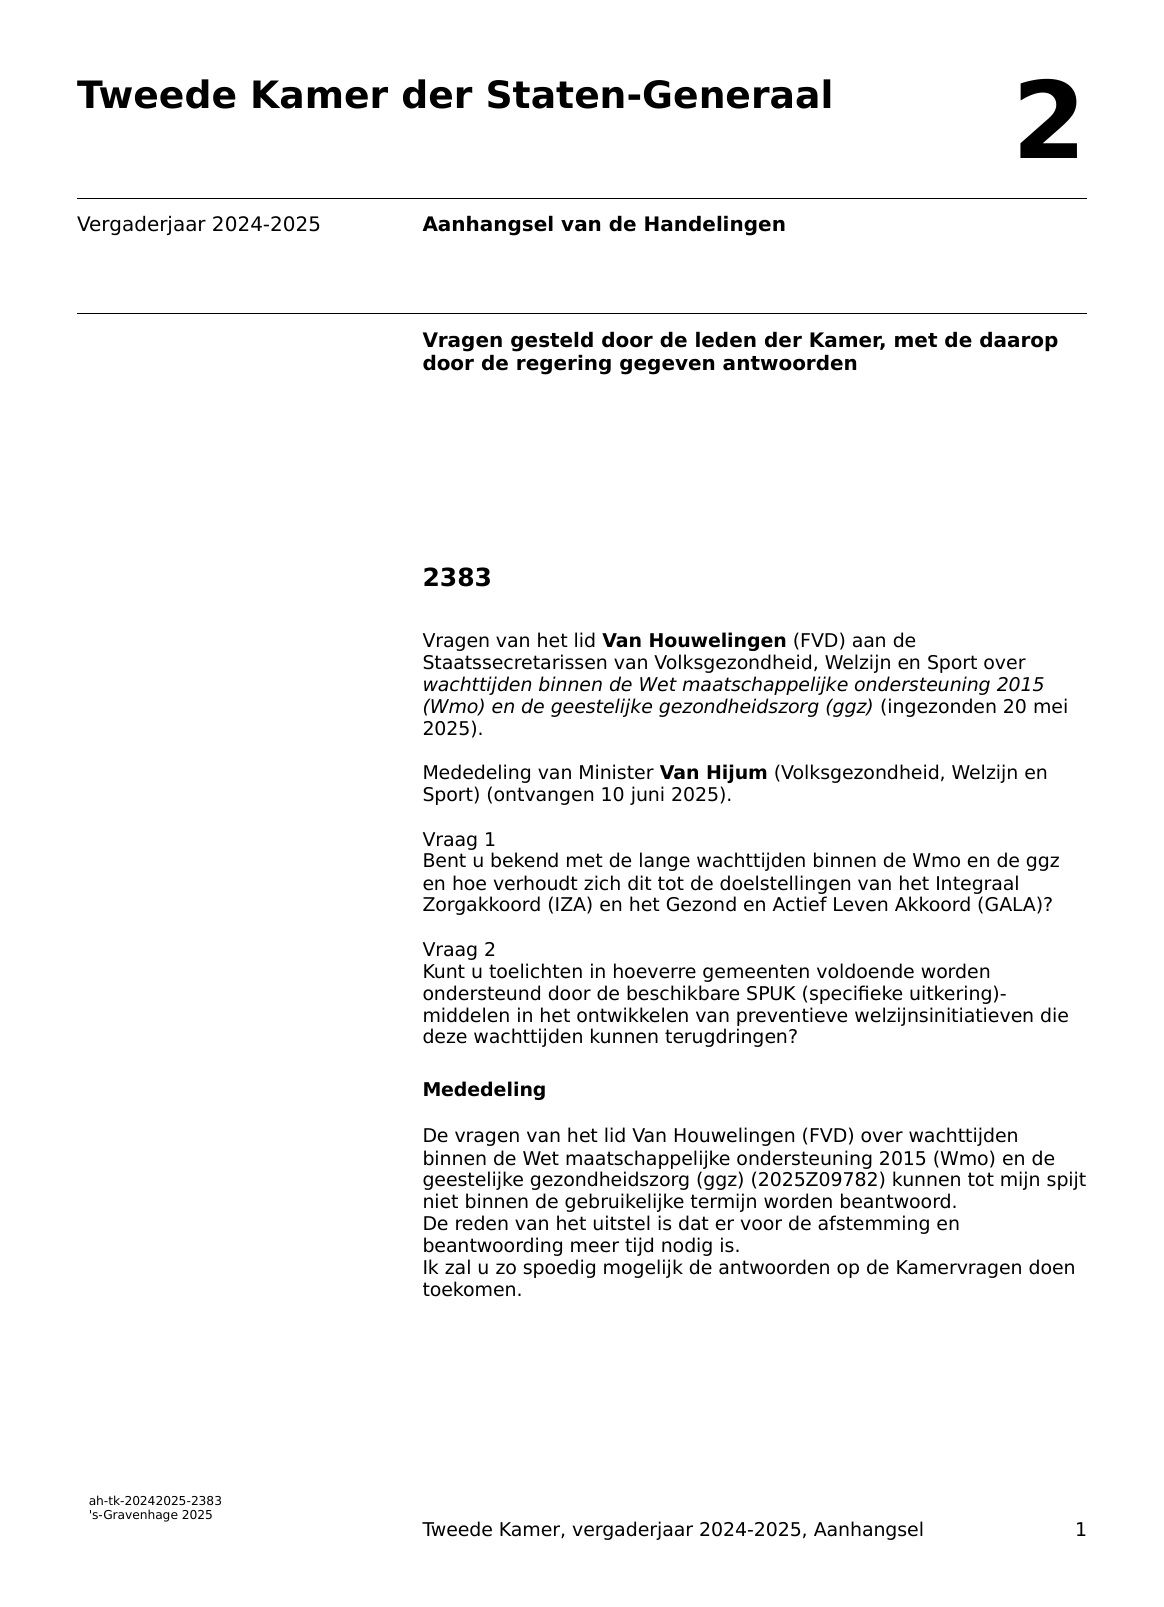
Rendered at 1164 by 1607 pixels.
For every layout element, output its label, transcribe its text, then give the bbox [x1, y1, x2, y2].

subtitle Mededeling [422, 1078, 1087, 1100]
text 2383 [422, 563, 1087, 592]
table_header 2 [886, 59, 1087, 198]
text Vraag 1 [422, 828, 1087, 850]
text Mededeling van Minister Van Hijum (Volksgezondheid, Welzijn en Sport) (ontvangen 10 juni 2025). [422, 762, 1087, 806]
text De reden van het uitstel is dat er voor de afstemming en beantwoording meer tijd nodig is. [422, 1213, 1087, 1257]
text Vraag 2 [422, 938, 1087, 961]
table_header Tweede Kamer der Staten-Generaal [77, 59, 886, 198]
table_cell Aanhangsel van de Handelingen [422, 199, 1087, 313]
table_cell Vragen gesteld door de leden der Kamer, met de daarop door de regering gegeven antwoorden [422, 314, 1087, 375]
table_cell [77, 314, 422, 375]
text Ik zal u zo spoedig mogelijk de antwoorden op de Kamervragen doen toekomen. [422, 1257, 1087, 1301]
text ah-tk-20242025-2383 [88, 1494, 323, 1508]
text Bent u bekend met de lange wachttijden binnen de Wmo en de ggz en hoe verhoudt zich dit tot de doelstellingen van het Integraal Zorgakkoord (IZA) en het Gezond en Actief Leven Akkoord (GALA)? [422, 850, 1087, 916]
text Vragen van het lid Van Houwelingen (FVD) aan de Staatssecretarissen van Volksgezondheid, Welzijn en Sport over wachttijden binnen de Wet maatschappelijke ondersteuning 2015 (Wmo) en de geestelijke gezondheidszorg (ggz) (ingezonden 20 mei 2025). [422, 630, 1087, 740]
table_cell Vergaderjaar 2024-2025 [77, 199, 422, 313]
text De vragen van het lid Van Houwelingen (FVD) over wachttijden binnen de Wet maatschappelijke ondersteuning 2015 (Wmo) en de geestelijke gezondheidszorg (ggz) (2025Z09782) kunnen tot mijn spijt niet binnen de gebruikelijke termijn worden beantwoord. [422, 1125, 1087, 1213]
text Kunt u toelichten in hoeverre gemeenten voldoende worden ondersteund door de beschikbare SPUK (specifieke uitkering)-middelen in het ontwikkelen van preventieve welzijnsinitiatieven die deze wachttijden kunnen terugdringen? [422, 961, 1087, 1048]
text 's-Gravenhage 2025 [88, 1508, 323, 1522]
